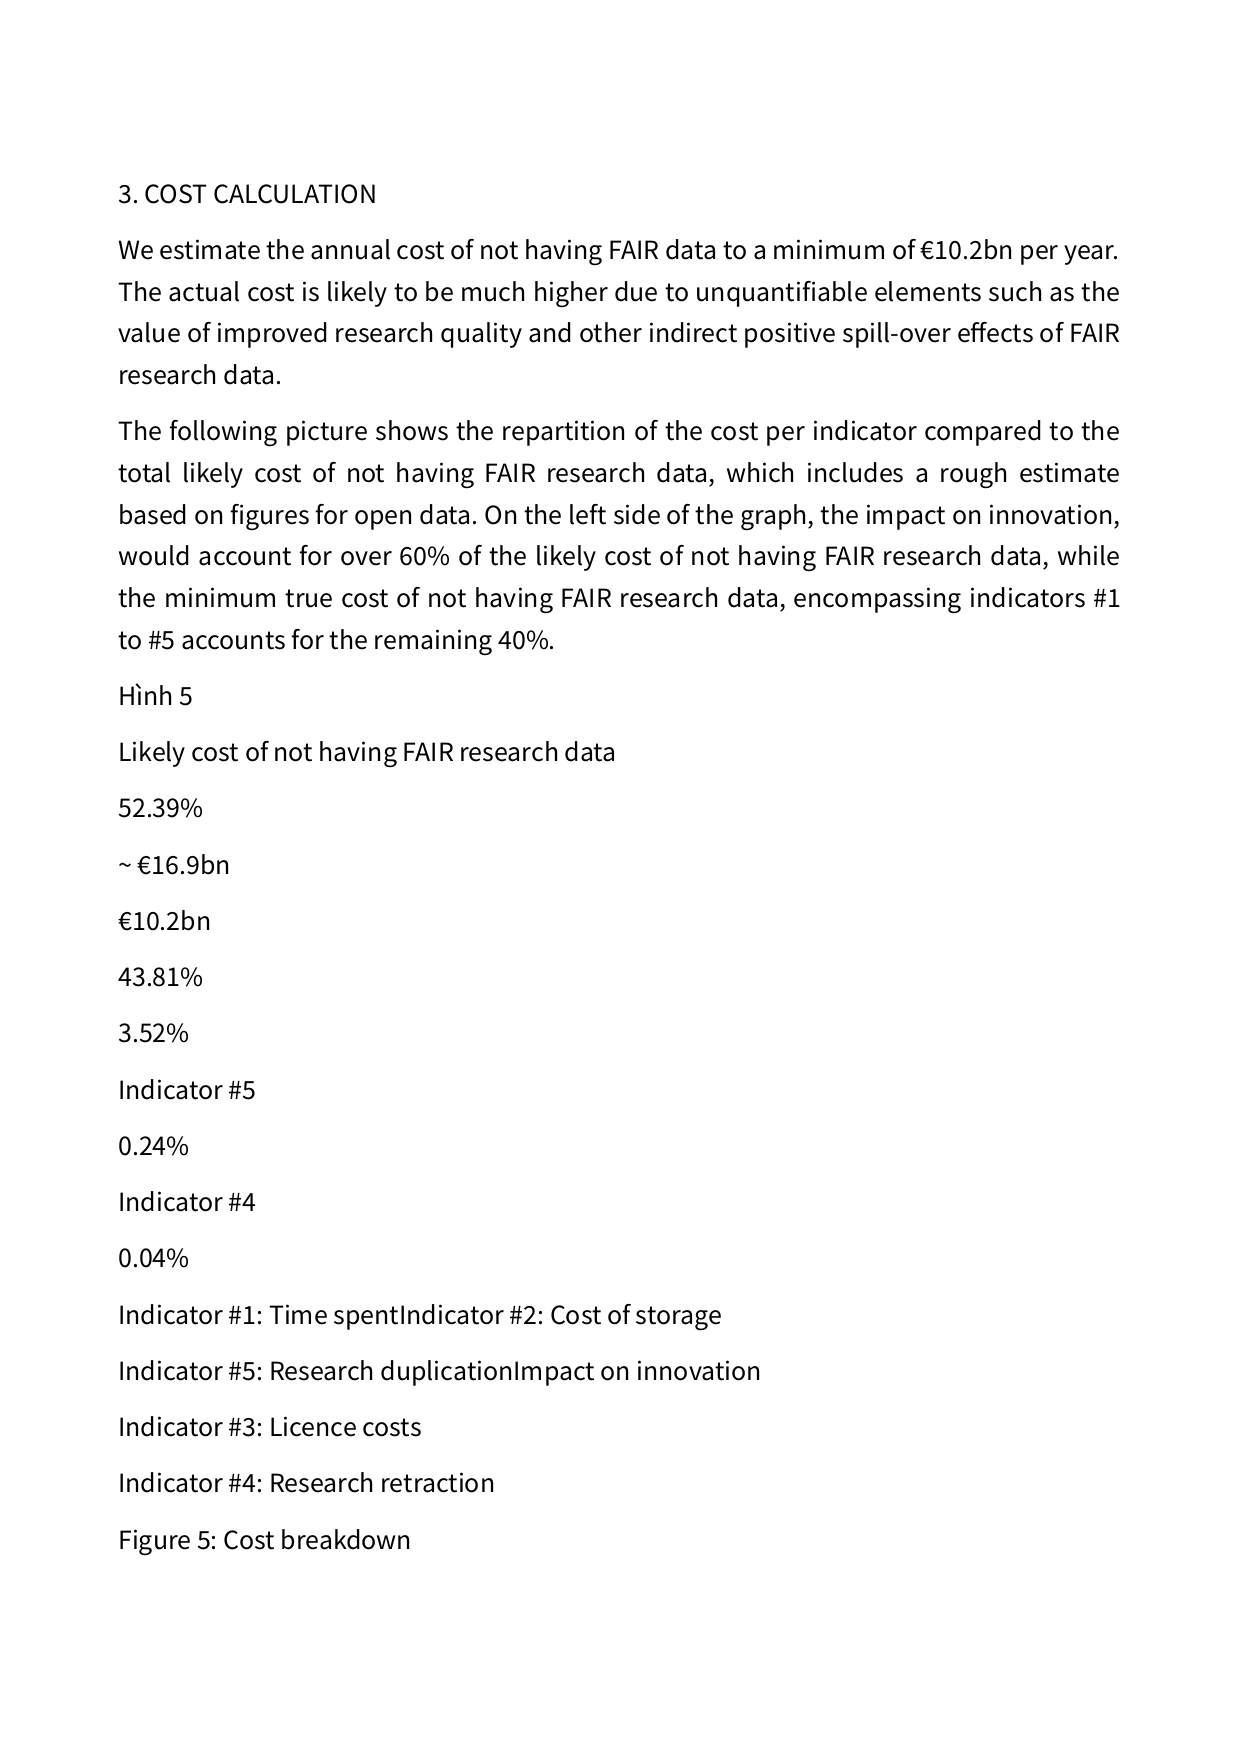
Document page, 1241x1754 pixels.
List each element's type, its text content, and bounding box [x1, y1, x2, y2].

text Indicator #4 [118, 1183, 1122, 1219]
text 0.04% [118, 1239, 1122, 1275]
text Figure 5: Cost breakdown [118, 1520, 1122, 1556]
text 3. COST CALCULATION [118, 174, 1122, 211]
text Indicator #3: Licence costs [118, 1408, 1122, 1444]
text Indicator #5: Research duplicationImpact on innovation [118, 1351, 1122, 1388]
text €10.2bn [118, 901, 1122, 938]
text We estimate the annual cost of not having FAIR data to a minimum of €10.2bn per year. The actual cost is likely to be much higher due to unquantifiable elements such as the value of improved research quality and other indirect positive spill-over effects of FAIR research data. [118, 231, 1122, 392]
text Likely cost of not having FAIR research data [118, 733, 1122, 769]
text Indicator #1: Time spentIndicator #2: Cost of storage [118, 1295, 1122, 1331]
text Indicator #4: Research retraction [118, 1464, 1122, 1500]
text 43.81% [118, 958, 1122, 994]
text Indicator #5 [118, 1070, 1122, 1106]
text 0.24% [118, 1126, 1122, 1163]
text ~ €16.9bn [118, 845, 1122, 881]
text 3.52% [118, 1014, 1122, 1050]
text 52.39% [118, 789, 1122, 825]
text The following picture shows the repartition of the cost per indicator compared to the total likely cost of not having FAIR research data, which includes a rough estimate based on figures for open data. On the left side of the graph, the impact on innovation, would account for over 60% of the likely cost of not having FAIR research data, while the minimum true cost of not having FAIR research data, encompassing indicators #1 to #5 accounts for the remaining 40%. [118, 412, 1122, 656]
text Hình 5 [118, 676, 1122, 713]
